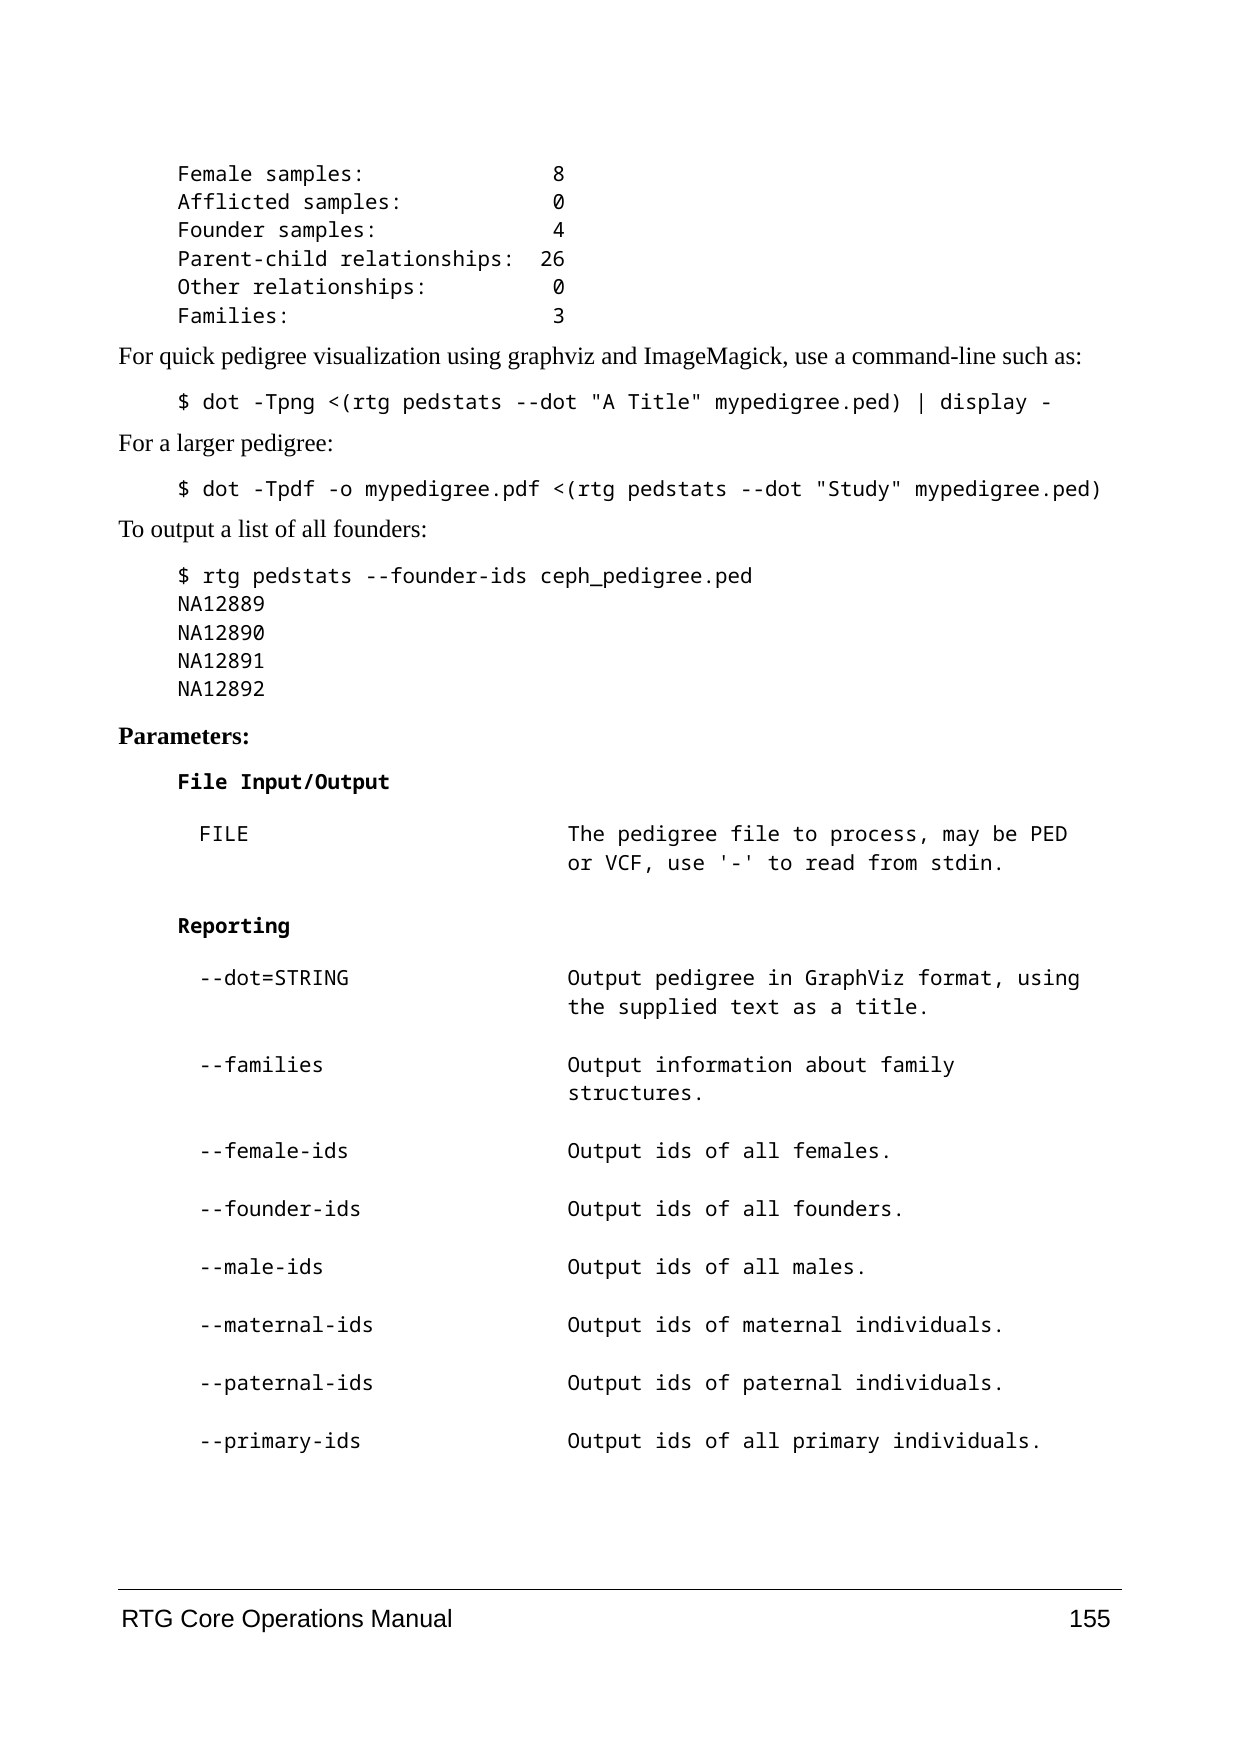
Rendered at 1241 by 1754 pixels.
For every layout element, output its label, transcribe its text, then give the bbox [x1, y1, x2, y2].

table_cell Output ids of maternal individuals. [561, 1298, 1093, 1356]
text $ rtg pedstats --founder-ids ceph_pedigree.ped [177, 561, 1122, 589]
table_cell [118, 1182, 193, 1240]
table_cell --families [193, 1038, 561, 1124]
text NA12889 [177, 589, 1122, 618]
table_header FILE [193, 808, 561, 894]
text NA12890 [177, 618, 1122, 646]
text Founder samples: 4 [177, 216, 1122, 244]
table_cell --paternal-ids [193, 1356, 561, 1414]
text $ dot -Tpdf -o mypedigree.pdf <(rtg pedstats --dot "Study" mypedigree.ped) [177, 474, 1122, 503]
table_cell [118, 1038, 193, 1124]
table_cell Output ids of paternal individuals. [561, 1356, 1093, 1414]
text NA12892 [177, 674, 1122, 703]
table_cell [118, 1298, 193, 1356]
text Afflicted samples: 0 [177, 187, 1122, 216]
text To output a list of all founders: [118, 514, 1122, 543]
subtitle Parameters: [118, 721, 1122, 749]
text Female samples: 8 [177, 159, 1122, 187]
table_cell [118, 1124, 193, 1182]
table_cell [118, 1356, 193, 1414]
table_cell --maternal-ids [193, 1298, 561, 1356]
text NA12891 [177, 646, 1122, 674]
text Families: 3 [177, 301, 1122, 329]
table_cell --male-ids [193, 1240, 561, 1298]
table_cell [118, 1414, 193, 1472]
text Reporting [177, 911, 1122, 940]
table_header The pedigree file to process, may be PED or VCF, use '-' to read from stdin. [561, 808, 1093, 894]
text $ dot -Tpng <(rtg pedstats --dot "A Title" mypedigree.ped) | display - [177, 387, 1122, 416]
table_header --dot=STRING [193, 952, 561, 1038]
table_cell [118, 1240, 193, 1298]
text File Input/Output [177, 767, 1122, 796]
table_header [118, 808, 193, 894]
table_cell --primary-ids [193, 1414, 561, 1472]
text For a larger pedigree: [118, 428, 1122, 456]
table_cell Output information about family structures. [561, 1038, 1093, 1124]
table_cell Output ids of all males. [561, 1240, 1093, 1298]
text For quick pedigree visualization using graphviz and ImageMagick, use a command-line such as: [118, 341, 1122, 370]
table_cell --female-ids [193, 1124, 561, 1182]
table_cell --founder-ids [193, 1182, 561, 1240]
table_header [118, 952, 193, 1038]
table_cell Output ids of all primary individuals. [561, 1414, 1093, 1472]
text Other relationships: 0 [177, 272, 1122, 301]
table_header Output pedigree in GraphViz format, using the supplied text as a title. [561, 952, 1093, 1038]
text Parent-child relationships: 26 [177, 244, 1122, 272]
table_cell Output ids of all founders. [561, 1182, 1093, 1240]
table_cell Output ids of all females. [561, 1124, 1093, 1182]
